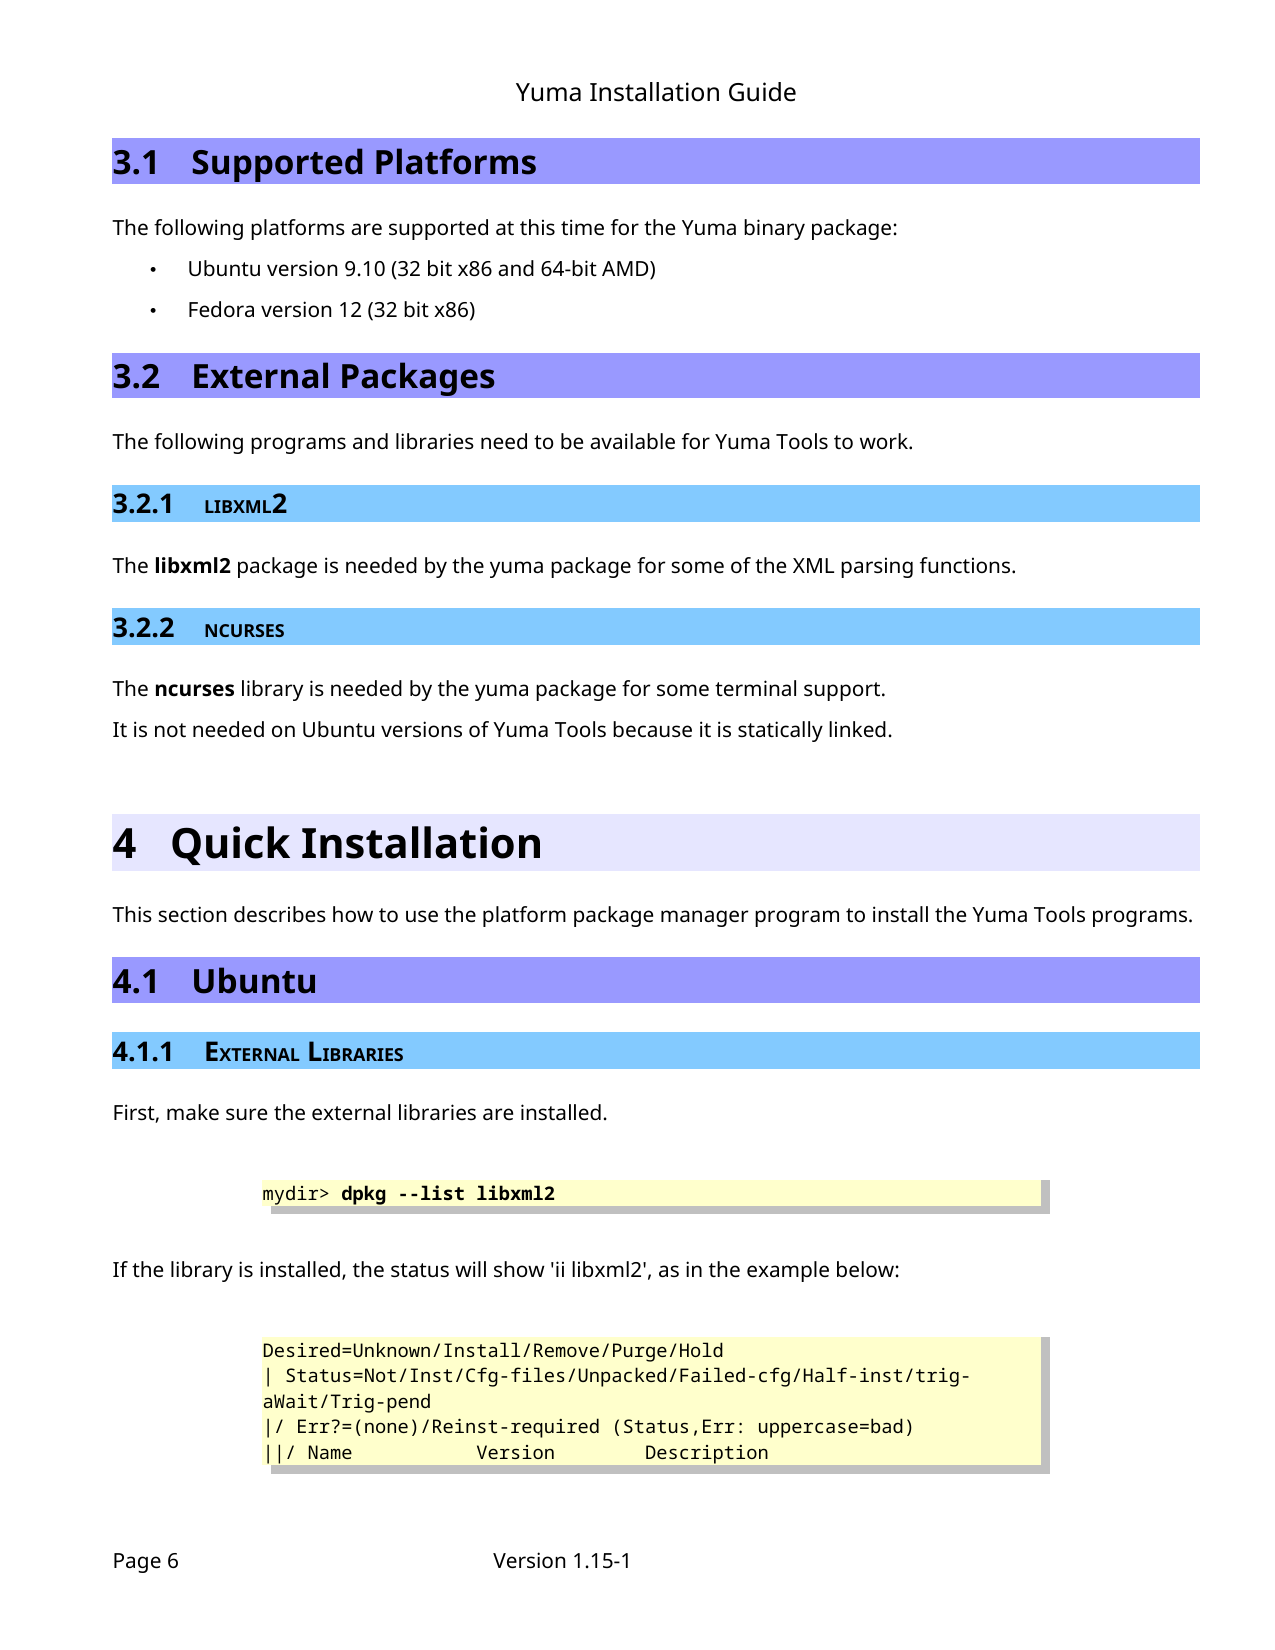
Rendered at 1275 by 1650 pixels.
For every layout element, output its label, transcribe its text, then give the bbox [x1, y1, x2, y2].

subtitle Supported Platforms [112, 138, 1200, 184]
text | Status=Not/Inst/Cfg-files/Unpacked/Failed-cfg/Half-inst/trig-aWait/Trig-pend [262, 1363, 1041, 1414]
text First, make sure the external libraries are installed. [112, 1098, 1200, 1127]
text The ncurses library is needed by the yuma package for some terminal support. [112, 674, 1200, 703]
text The following platforms are supported at this time for the Yuma binary package: [112, 213, 1200, 242]
text The libxml2 package is needed by the yuma package for some of the XML parsing functions. [112, 551, 1200, 579]
subtitle External Packages [112, 353, 1200, 398]
text |/ Err?=(none)/Reinst-required (Status,Err: uppercase=bad) [262, 1414, 1041, 1439]
text This section describes how to use the platform package manager program to install the Yuma Tools programs. [112, 900, 1200, 928]
text mydir> dpkg --list libxml2 [262, 1180, 1041, 1206]
subtitle Ubuntu [112, 957, 1200, 1003]
subtitle libxml2 [112, 485, 1200, 522]
subtitle External Libraries [112, 1032, 1200, 1069]
list Ubuntu version 9.10 (32 bit x86 and 64-bit AMD) [150, 254, 1200, 282]
text If the library is installed, the status will show 'ii libxml2', as in the example below: [112, 1255, 1200, 1284]
list Fedora version 12 (32 bit x86) [150, 295, 1200, 323]
subtitle ncurses [112, 608, 1200, 645]
subtitle Quick Installation [112, 814, 1200, 871]
text ||/ Name Version Description [262, 1439, 1041, 1465]
text The following programs and libraries need to be available for Yuma Tools to work. [112, 427, 1200, 456]
text Desired=Unknown/Install/Remove/Purge/Hold [262, 1337, 1041, 1363]
text It is not needed on Ubuntu versions of Yuma Tools because it is statically linked. [112, 715, 1200, 744]
